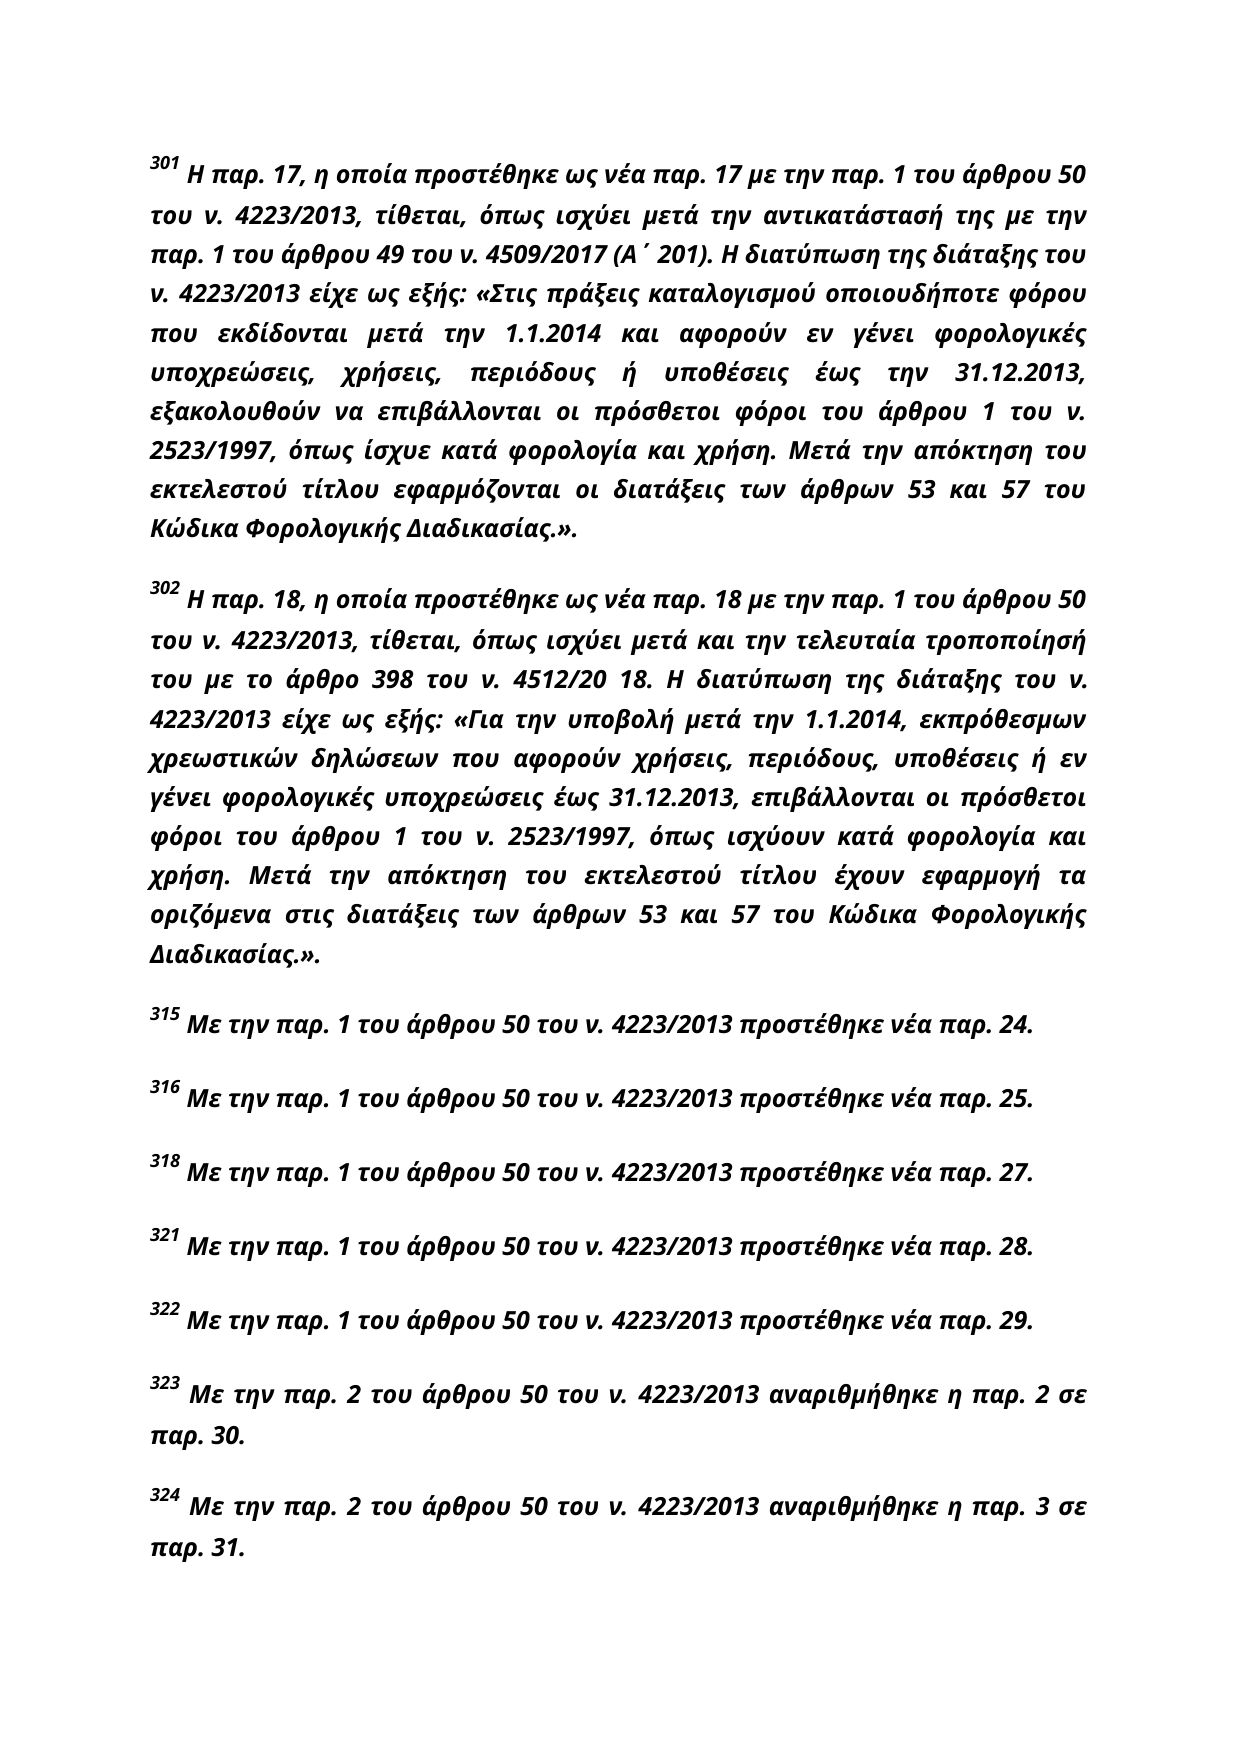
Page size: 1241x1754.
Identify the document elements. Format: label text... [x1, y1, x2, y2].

text 315 Με την παρ. 1 του άρθρου 50 του ν. 4223/2013 προστέθηκε νέα παρ. 24. [150, 1000, 1090, 1043]
text 321 Με την παρ. 1 του άρθρου 50 του ν. 4223/2013 προστέθηκε νέα παρ. 28. [150, 1222, 1090, 1265]
text 301 Η παρ. 17, η οποία προστέθηκε ως νέα παρ. 17 με την παρ. 1 του άρθρου 50 του ν. 4223/2013, τίθεται, όπως ισχύει μετά την αντικατάστασή της με την παρ. 1 του άρθρου 49 του ν. 4509/2017 (Α΄ 201). Η διατύπωση της διάταξης του ν. 4223/2013 είχε ως εξής: «Στις πράξεις καταλογισμού οποιουδήποτε φόρου που εκδίδονται μετά την 1.1.2014 και αφορούν εν γένει φορολογικές υποχρεώσεις, χρήσεις, περιόδους ή υποθέσεις έως την 31.12.2013, εξακολουθούν να επιβάλλονται οι πρόσθετοι φόροι του άρθρου 1 του ν. 2523/1997, όπως ίσχυε κατά φορολογία και χρήση. Μετά την απόκτηση του εκτελεστού τίτλου εφαρμόζονται οι διατάξεις των άρθρων 53 και 57 του Κώδικα Φορολογικής Διαδικασίας.». [150, 150, 1090, 545]
text 323 Με την παρ. 2 του άρθρου 50 του ν. 4223/2013 αναριθμήθηκε η παρ. 2 σε παρ. 30. [150, 1370, 1090, 1452]
text 322 Με την παρ. 1 του άρθρου 50 του ν. 4223/2013 προστέθηκε νέα παρ. 29. [150, 1296, 1090, 1339]
text 302 Η παρ. 18, η οποία προστέθηκε ως νέα παρ. 18 με την παρ. 1 του άρθρου 50 του ν. 4223/2013, τίθεται, όπως ισχύει μετά και την τελευταία τροποποίησή του με το άρθρο 398 του ν. 4512/20 18. Η διατύπωση της διάταξης του ν. 4223/2013 είχε ως εξής: «Για την υποβολή μετά την 1.1.2014, εκπρόθεσμων χρεωστικών δηλώσεων που αφορούν χρήσεις, περιόδους, υποθέσεις ή εν γένει φορολογικές υποχρεώσεις έως 31.12.2013, επιβάλλονται οι πρόσθετοι φόροι του άρθρου 1 του ν. 2523/1997, όπως ισχύουν κατά φορολογία και χρήση. Μετά την απόκτηση του εκτελεστού τίτλου έχουν εφαρμογή τα οριζόμενα στις διατάξεις των άρθρων 53 και 57 του Κώδικα Φορολογικής Διαδικασίας.». [150, 575, 1090, 970]
text 318 Με την παρ. 1 του άρθρου 50 του ν. 4223/2013 προστέθηκε νέα παρ. 27. [150, 1148, 1090, 1191]
text 324 Με την παρ. 2 του άρθρου 50 του ν. 4223/2013 αναριθμήθηκε η παρ. 3 σε παρ. 31. [150, 1482, 1090, 1564]
text 316 Με την παρ. 1 του άρθρου 50 του ν. 4223/2013 προστέθηκε νέα παρ. 25. [150, 1074, 1090, 1117]
